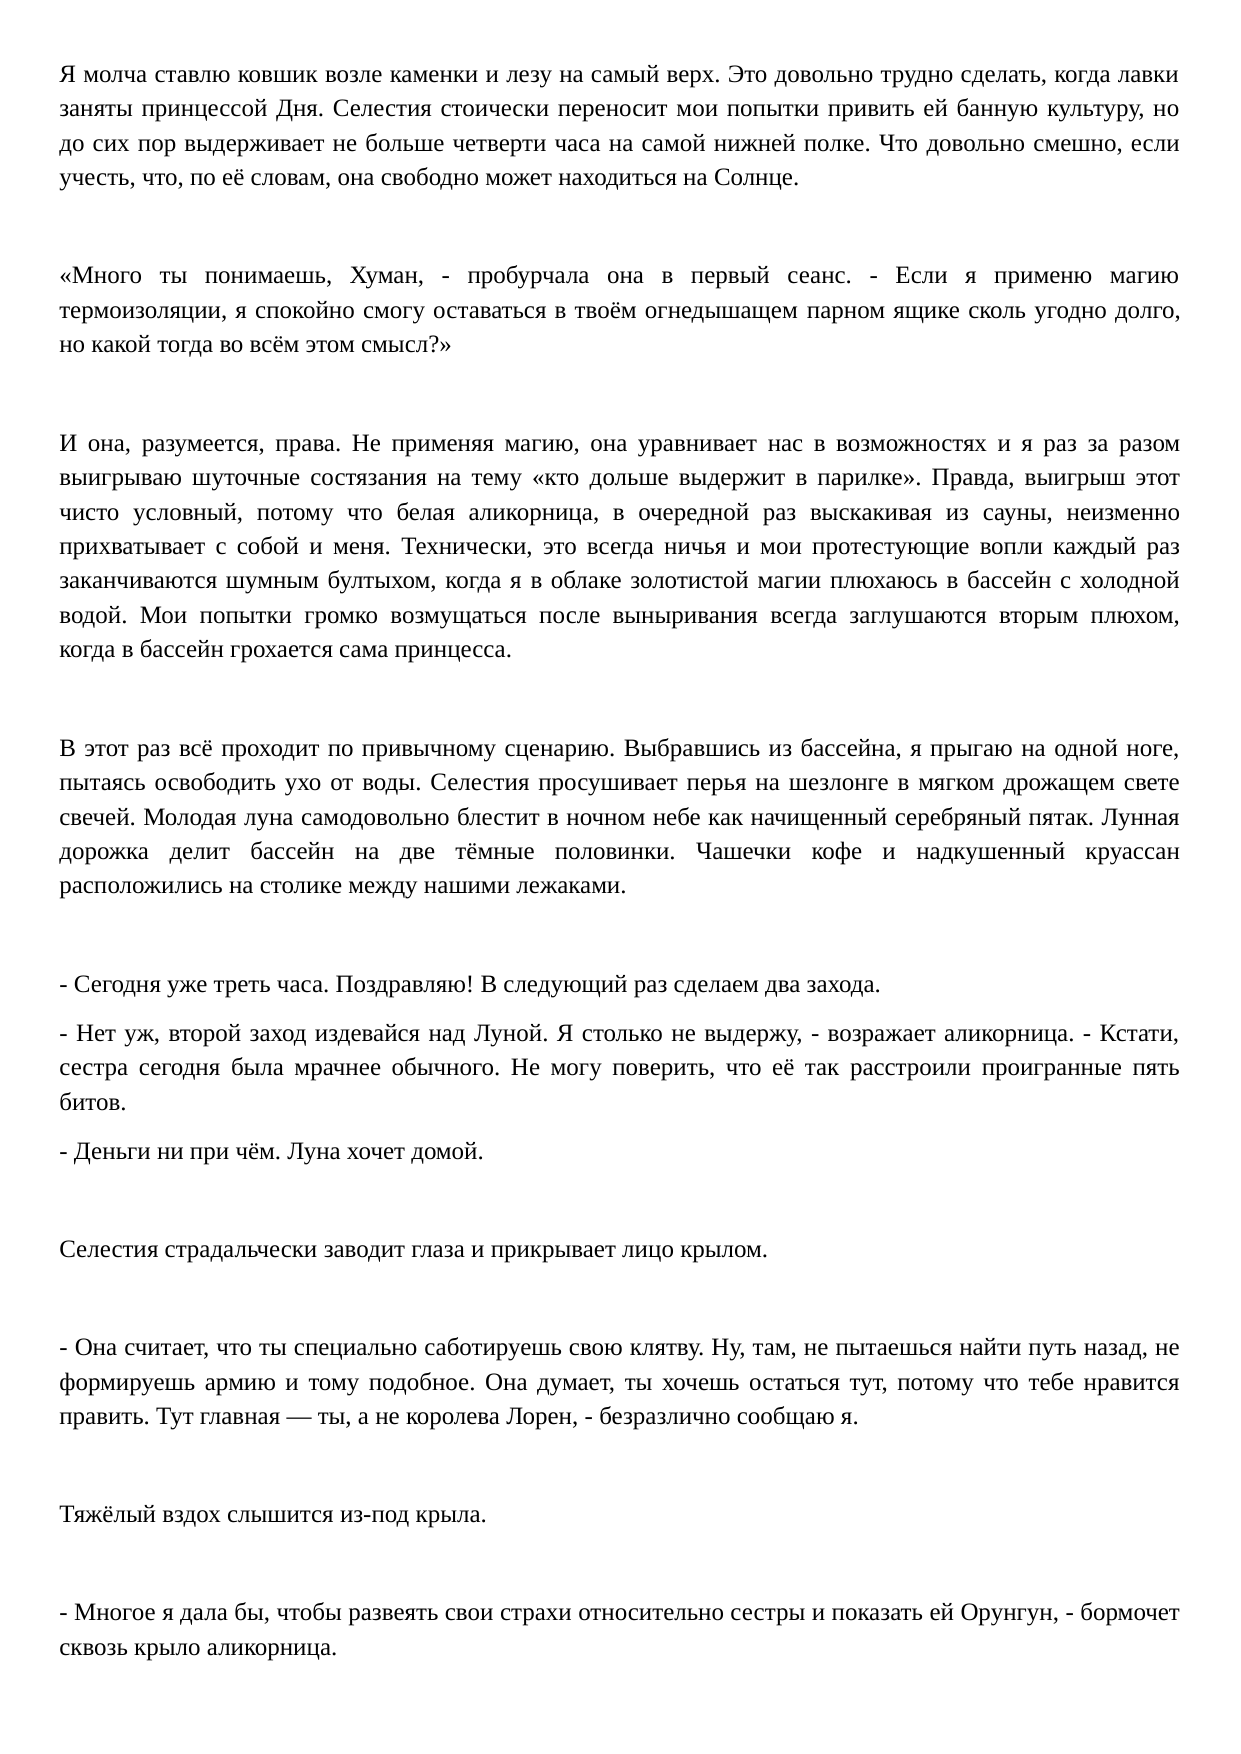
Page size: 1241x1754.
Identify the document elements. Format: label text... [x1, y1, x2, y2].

text - Сегодня уже треть часа. Поздравляю! В следующий раз сделаем два захода. [59, 969, 1181, 997]
text Селестия страдальчески заводит глаза и прикрывает лицо крылом. [59, 1234, 1181, 1263]
text - Она считает, что ты специально саботируешь свою клятву. Ну, там, не пытаешься найти путь назад, не формируешь армию и тому подобное. Она думает, ты хочешь остаться тут, потому что тебе нравится править. Тут главная — ты, а не королева Лорен, - безразлично сообщаю я. [59, 1332, 1181, 1430]
text В этот раз всё проходит по привычному сценарию. Выбравшись из бассейна, я прыгаю на одной ноге, пытаясь освободить ухо от воды. Селестия просушивает перья на шезлонге в мягком дрожащем свете свечей. Молодая луна самодовольно блестит в ночном небе как начищенный серебряный пятак. Лунная дорожка делит бассейн на две тёмные половинки. Чашечки кофе и надкушенный круассан расположились на столике между нашими лежаками. [59, 733, 1181, 899]
text - Деньги ни при чём. Луна хочет домой. [59, 1136, 1181, 1164]
text Тяжёлый вздох слышится из-под крыла. [59, 1499, 1181, 1528]
text Я молча ставлю ковшик возле каменки и лезу на самый верх. Это довольно трудно сделать, когда лавки заняты принцессой Дня. Селестия стоически переносит мои попытки привить ей банную культуру, но до сих пор выдерживает не больше четверти часа на самой нижней полке. Что довольно смешно, если учесть, что, по её словам, она свободно может находиться на Солнце. [59, 59, 1181, 191]
text - Нет уж, второй заход издевайся над Луной. Я столько не выдержу, - возражает аликорница. - Кстати, сестра сегодня была мрачнее обычного. Не могу поверить, что её так расстроили проигранные пять битов. [59, 1018, 1181, 1116]
text «Много ты понимаешь, Хуман, - пробурчала она в первый сеанс. - Если я применю магию термоизоляции, я спокойно смогу оставаться в твоём огнедышащем парном ящике сколь угодно долго, но какой тогда во всём этом смысл?» [59, 261, 1181, 358]
text - Многое я дала бы, чтобы развеять свои страхи относительно сестры и показать ей Орунгун, - бормочет сквозь крыло аликорница. [59, 1597, 1181, 1661]
text И она, разумеется, права. Не применяя магию, она уравнивает нас в возможностях и я раз за разом выигрываю шуточные состязания на тему «кто дольше выдержит в парилке». Правда, выигрыш этот чисто условный, потому что белая аликорница, в очередной раз выскакивая из сауны, неизменно прихватывает с собой и меня. Технически, это всегда ничья и мои протестующие вопли каждый раз заканчиваются шумным бултыхом, когда я в облаке золотистой магии плюхаюсь в бассейн с холодной водой. Мои попытки громко возмущаться после выныривания всегда заглушаются вторым плюхом, когда в бассейн грохается сама принцесса. [59, 428, 1181, 663]
